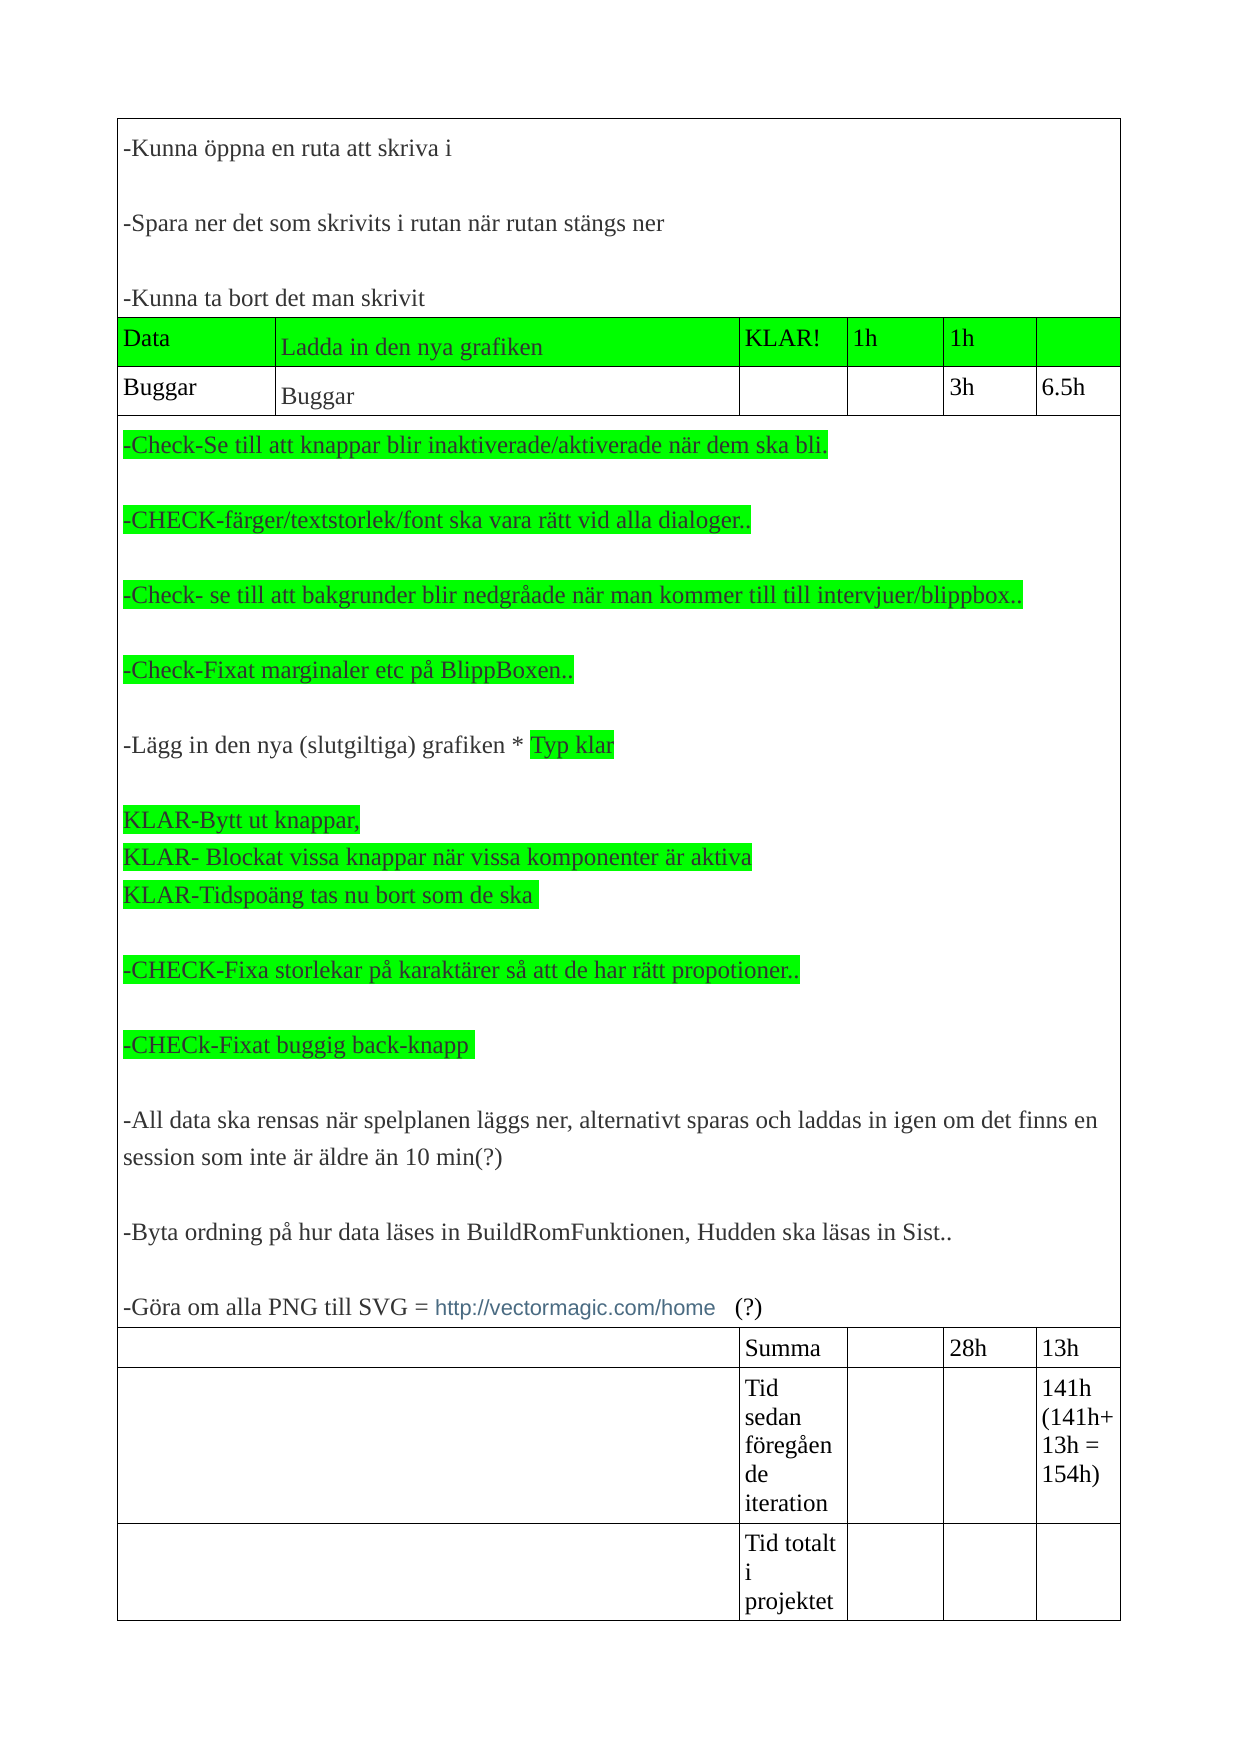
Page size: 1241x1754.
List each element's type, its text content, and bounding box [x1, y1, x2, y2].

table_cell [848, 1524, 943, 1620]
table_cell Tid sedan föregående iteration [740, 1368, 847, 1522]
table_cell [118, 1524, 739, 1620]
table_cell -Kunna öppna en ruta att skriva i -Spara ner det som skrivits i rutan när rutan stängs ner -Kunna ta bort det man skrivit [118, 119, 1120, 317]
table_cell 141h (141h+13h = 154h) [1037, 1368, 1120, 1522]
table_cell 1h [848, 318, 943, 366]
table_cell [118, 1368, 739, 1522]
table_cell 13h [1037, 1328, 1120, 1367]
table_cell 1h [944, 318, 1036, 366]
table_cell Buggar [276, 367, 739, 415]
table_cell KLAR! [740, 318, 847, 366]
table_cell Data [118, 318, 275, 366]
table_cell [848, 1368, 943, 1522]
table_cell [848, 1328, 943, 1367]
table_cell [1037, 318, 1120, 366]
table_cell 3h [944, 367, 1036, 415]
table_cell Summa [740, 1328, 847, 1367]
table_cell Ladda in den nya grafiken [276, 318, 739, 366]
table_cell Buggar [118, 367, 275, 415]
table_cell [118, 1328, 739, 1367]
table_cell [944, 1368, 1036, 1522]
table_cell -Check-Se till att knappar blir inaktiverade/aktiverade när dem ska bli. -CHECK-färger/textstorlek/font ska vara rätt vid alla dialoger.. -Check- se till att bakgrunder blir nedgråade när man kommer till till intervjuer/blippbox.. -Check-Fixat marginaler etc på BlippBoxen.. -Lägg in den nya (slutgiltiga) grafiken * Typ klar KLAR-Bytt ut knappar, KLAR- Blockat vissa knappar när vissa komponenter är aktiva KLAR-Tidspoäng tas nu bort som de ska -CHECK-Fixa storlekar på karaktärer så att de har rätt propotioner.. -CHECk-Fixat buggig back-knapp -All data ska rensas när spelplanen läggs ner, alternativt sparas och laddas in igen om det finns en session som inte är äldre än 10 min(?) -Byta ordning på hur data läses in BuildRomFunktionen, Hudden ska läsas in Sist.. -Göra om alla PNG till SVG = http://vectormagic.com/home (?) [118, 416, 1120, 1327]
table_cell [848, 367, 943, 415]
table_cell 6.5h [1037, 367, 1120, 415]
table_cell [740, 367, 847, 415]
table_cell [1037, 1524, 1120, 1620]
table_cell Tid totalt i projektet [740, 1524, 847, 1620]
table_cell [944, 1524, 1036, 1620]
table_cell 28h [944, 1328, 1036, 1367]
